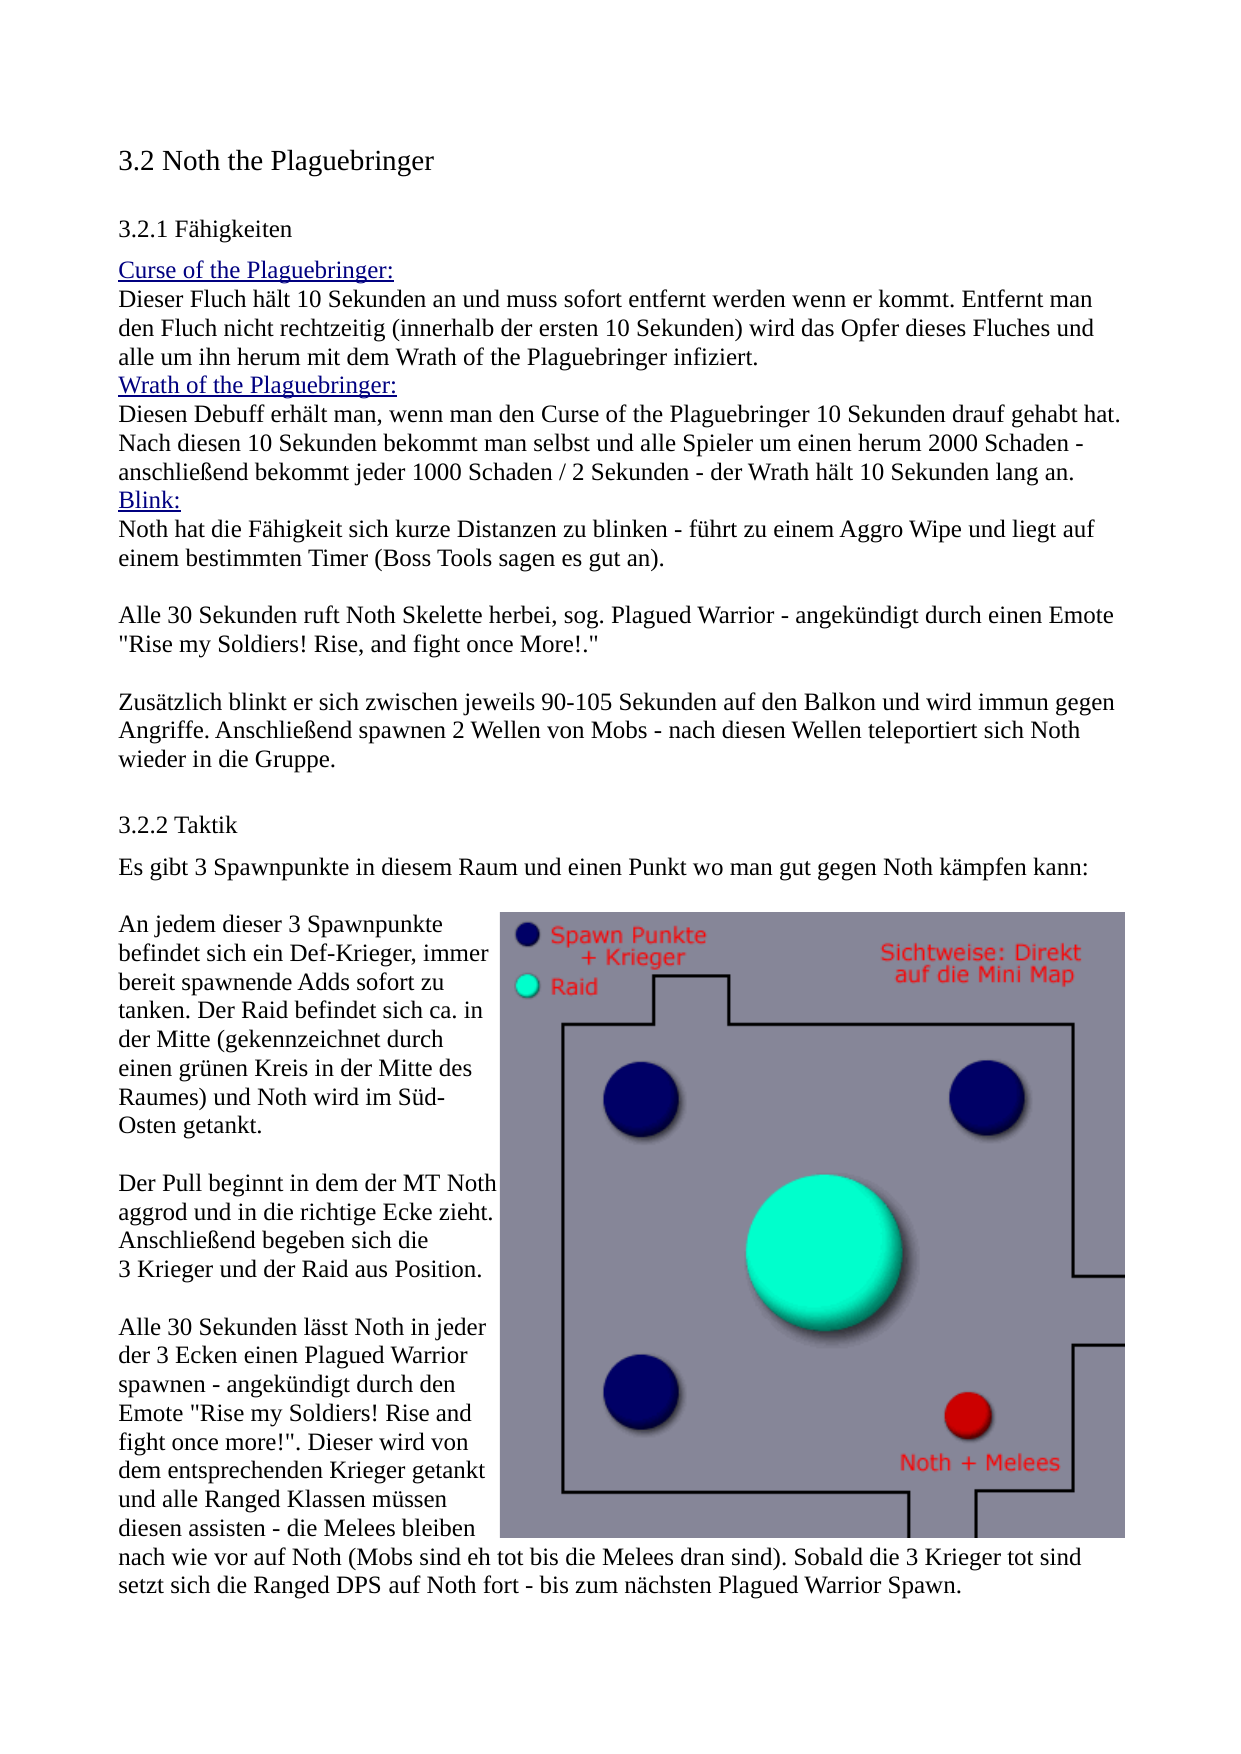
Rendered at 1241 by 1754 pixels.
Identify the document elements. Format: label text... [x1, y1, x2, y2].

text Es gibt 3 Spawnpunkte in diesem Raum und einen Punkt wo man gut gegen Noth kämpfen kann: An jedem dieser 3 Spawnpunkte befindet sich ein Def-Krieger, immer bereit spawnende Adds sofort zu tanken. Der Raid befindet sich ca. in der Mitte (gekennzeichnet durch einen grünen Kreis in der Mitte des Raumes) und Noth wird im Süd-Osten getankt. Der Pull beginnt in dem der MT Noth aggrod und in die richtige Ecke zieht. Anschließend begeben sich die 3 Krieger und der Raid aus Position. Alle 30 Sekunden lässt Noth in jeder der 3 Ecken einen Plagued Warrior spawnen - angekündigt durch den Emote "Rise my Soldiers! Rise and fight once more!". Dieser wird von dem entsprechenden Krieger getankt und alle Ranged Klassen müssen diesen assisten - die Melees bleiben nach wie vor auf Noth (Mobs sind eh tot bis die Melees dran sind). Sobald die 3 Krieger tot sind setzt sich die Ranged DPS auf Noth fort - bis zum nächsten Plagued Warrior Spawn. [118, 852, 1122, 1628]
subtitle 3.2 Noth the Plaguebringer [118, 143, 1122, 177]
text Curse of the Plaguebringer: Dieser Fluch hält 10 Sekunden an und muss sofort entfernt werden wenn er kommt. Entfernt man den Fluch nicht rechtzeitig (innerhalb der ersten 10 Sekunden) wird das Opfer dieses Fluches und alle um ihn herum mit dem Wrath of the Plaguebringer infiziert. Wrath of the Plaguebringer: Diesen Debuff erhält man, wenn man den Curse of the Plaguebringer 10 Sekunden drauf gehabt hat. Nach diesen 10 Sekunden bekommt man selbst und alle Spieler um einen herum 2000 Schaden - anschließend bekommt jeder 1000 Schaden / 2 Sekunden - der Wrath hält 10 Sekunden lang an. Blink: Noth hat die Fähigkeit sich kurze Distanzen zu blinken - führt zu einem Aggro Wipe und liegt auf einem bestimmten Timer (Boss Tools sagen es gut an). Alle 30 Sekunden ruft Noth Skelette herbei, sog. Plagued Warrior - angekündigt durch einen Emote "Rise my Soldiers! Rise, and fight once More!." Zusätzlich blinkt er sich zwischen jeweils 90-105 Sekunden auf den Balkon und wird immun gegen Angriffe. Anschließend spawnen 2 Wellen von Mobs - nach diesen Wellen teleportiert sich Noth wieder in die Gruppe. [118, 255, 1122, 773]
subtitle 3.2.1 Fähigkeiten [118, 214, 1122, 243]
subtitle 3.2.2 Taktik [118, 810, 1122, 839]
picture [499, 912, 1125, 1538]
